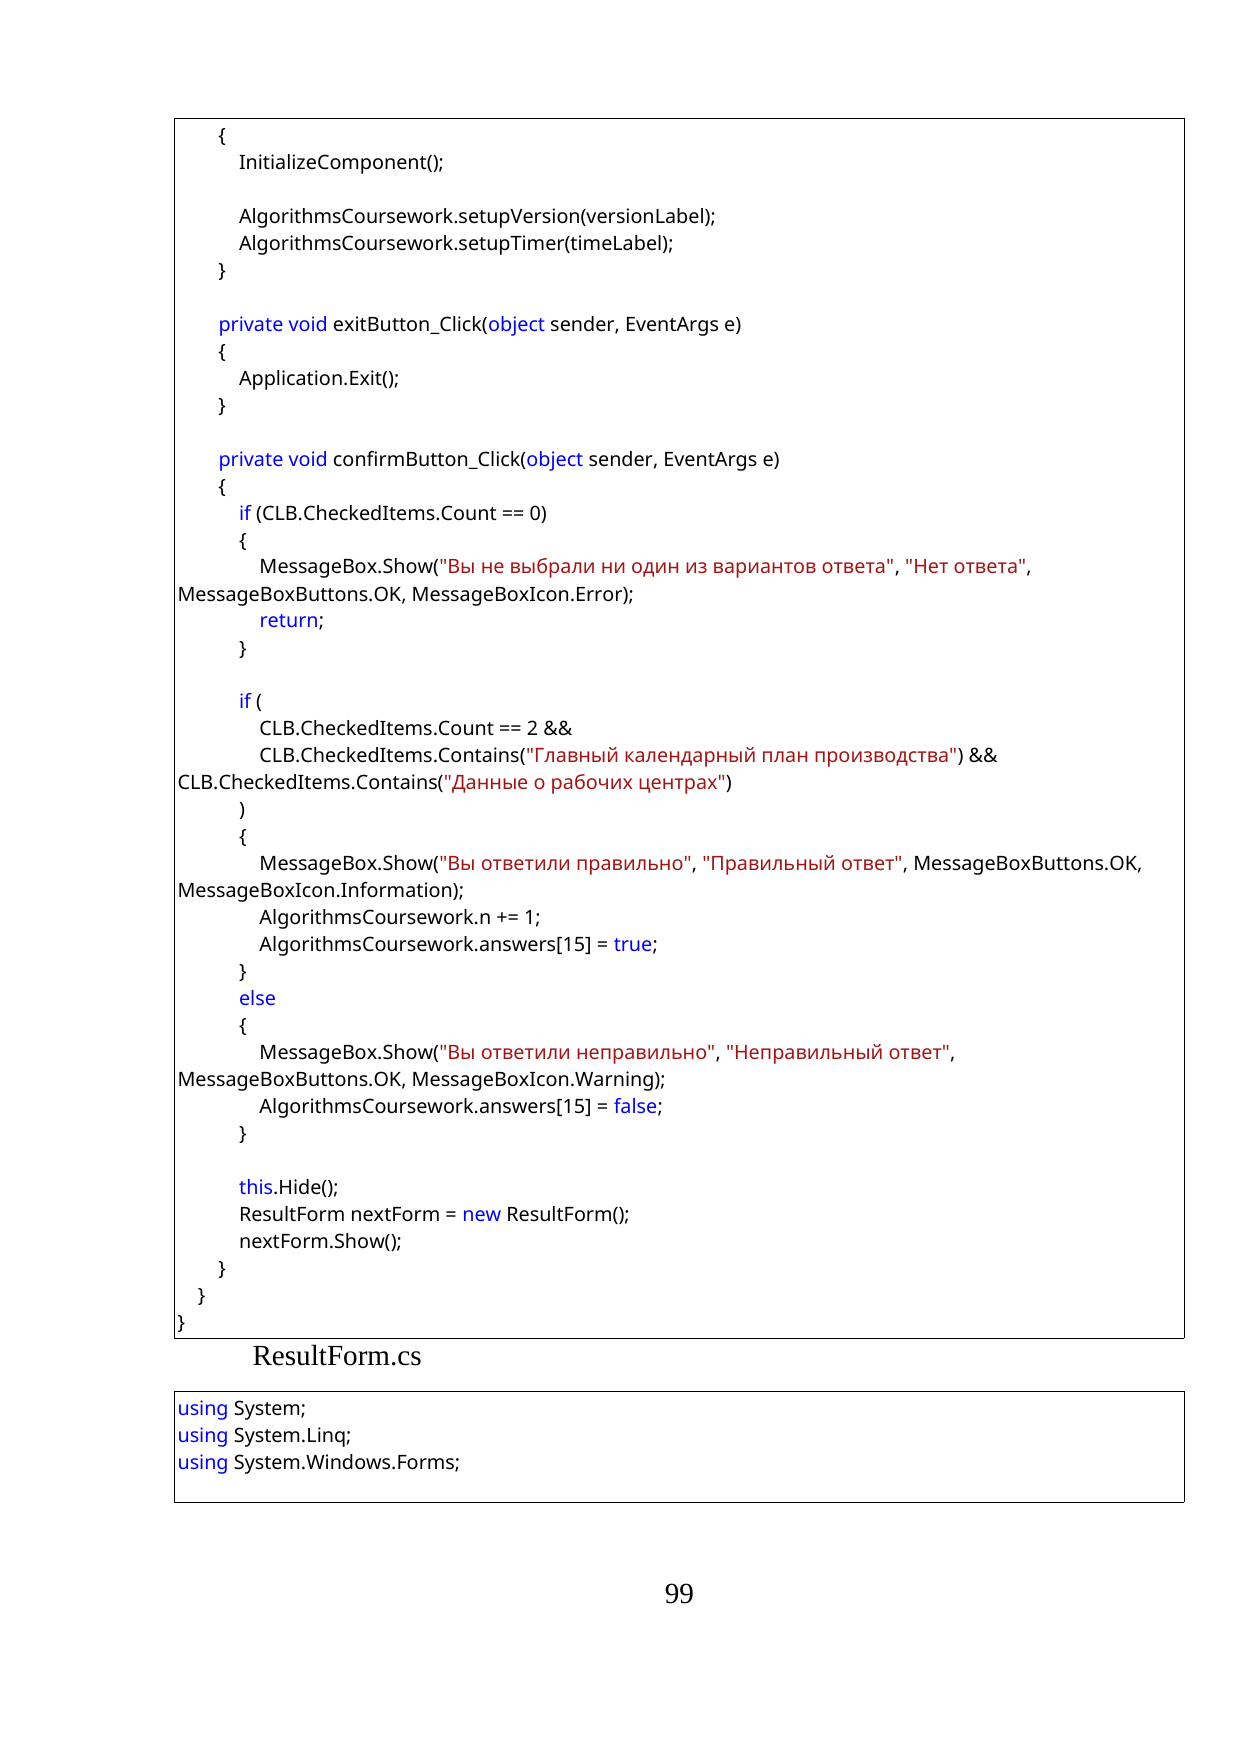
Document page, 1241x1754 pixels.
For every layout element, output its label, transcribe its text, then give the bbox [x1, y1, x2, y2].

text CLB.CheckedItems.Contains("Главный календарный план производства") && CLB.CheckedItems.Contains("Данные о рабочих центрах") [177, 742, 1181, 796]
text InitializeComponent(); [177, 148, 1181, 175]
text } [177, 634, 1181, 661]
text if ( [177, 688, 1181, 715]
text AlgorithmsCoursework.answers[15] = true; [177, 931, 1181, 957]
text } [177, 256, 1181, 283]
text ) [177, 796, 1181, 823]
text ResultForm.cs [177, 1339, 1181, 1372]
text this.Hide(); [177, 1173, 1181, 1200]
text AlgorithmsCoursework.setupTimer(timeLabel); [177, 229, 1181, 256]
text return; [177, 607, 1181, 634]
text MessageBox.Show("Вы ответили правильно", "Правильный ответ", MessageBoxButtons.OK, MessageBoxIcon.Information); [177, 849, 1181, 903]
text MessageBox.Show("Вы не выбрали ни один из вариантов ответа", "Нет ответа", MessageBoxButtons.OK, MessageBoxIcon.Error); [177, 553, 1181, 607]
text using System.Linq; [177, 1421, 1181, 1448]
text MessageBox.Show("Вы ответили неправильно", "Неправильный ответ", MessageBoxButtons.OK, MessageBoxIcon.Warning); [177, 1038, 1181, 1092]
text { [177, 1011, 1181, 1038]
text nextForm.Show(); [177, 1227, 1181, 1254]
text } [177, 1281, 1181, 1305]
text } [177, 1254, 1181, 1281]
text AlgorithmsCoursework.setupVersion(versionLabel); [177, 202, 1181, 229]
text { [177, 526, 1181, 553]
text } [177, 957, 1181, 984]
text } [177, 391, 1181, 418]
text { [177, 337, 1181, 364]
text { [177, 823, 1181, 849]
text if (CLB.CheckedItems.Count == 0) [177, 499, 1181, 526]
text AlgorithmsCoursework.n += 1; [177, 903, 1181, 931]
text private void confirmButton_Click(object sender, EventArgs e) [177, 445, 1181, 472]
text Application.Exit(); [177, 364, 1181, 391]
text ResultForm nextForm = new ResultForm(); [177, 1200, 1181, 1227]
text AlgorithmsCoursework.answers[15] = false; [177, 1092, 1181, 1119]
text { [175, 119, 1184, 148]
text CLB.CheckedItems.Count == 2 && [177, 715, 1181, 742]
text using System; [175, 1392, 1184, 1421]
text } [177, 1119, 1181, 1146]
text } [175, 1305, 1184, 1338]
text else [177, 984, 1181, 1011]
text private void exitButton_Click(object sender, EventArgs e) [177, 310, 1181, 337]
text using System.Windows.Forms; [177, 1448, 1181, 1475]
text { [177, 472, 1181, 499]
